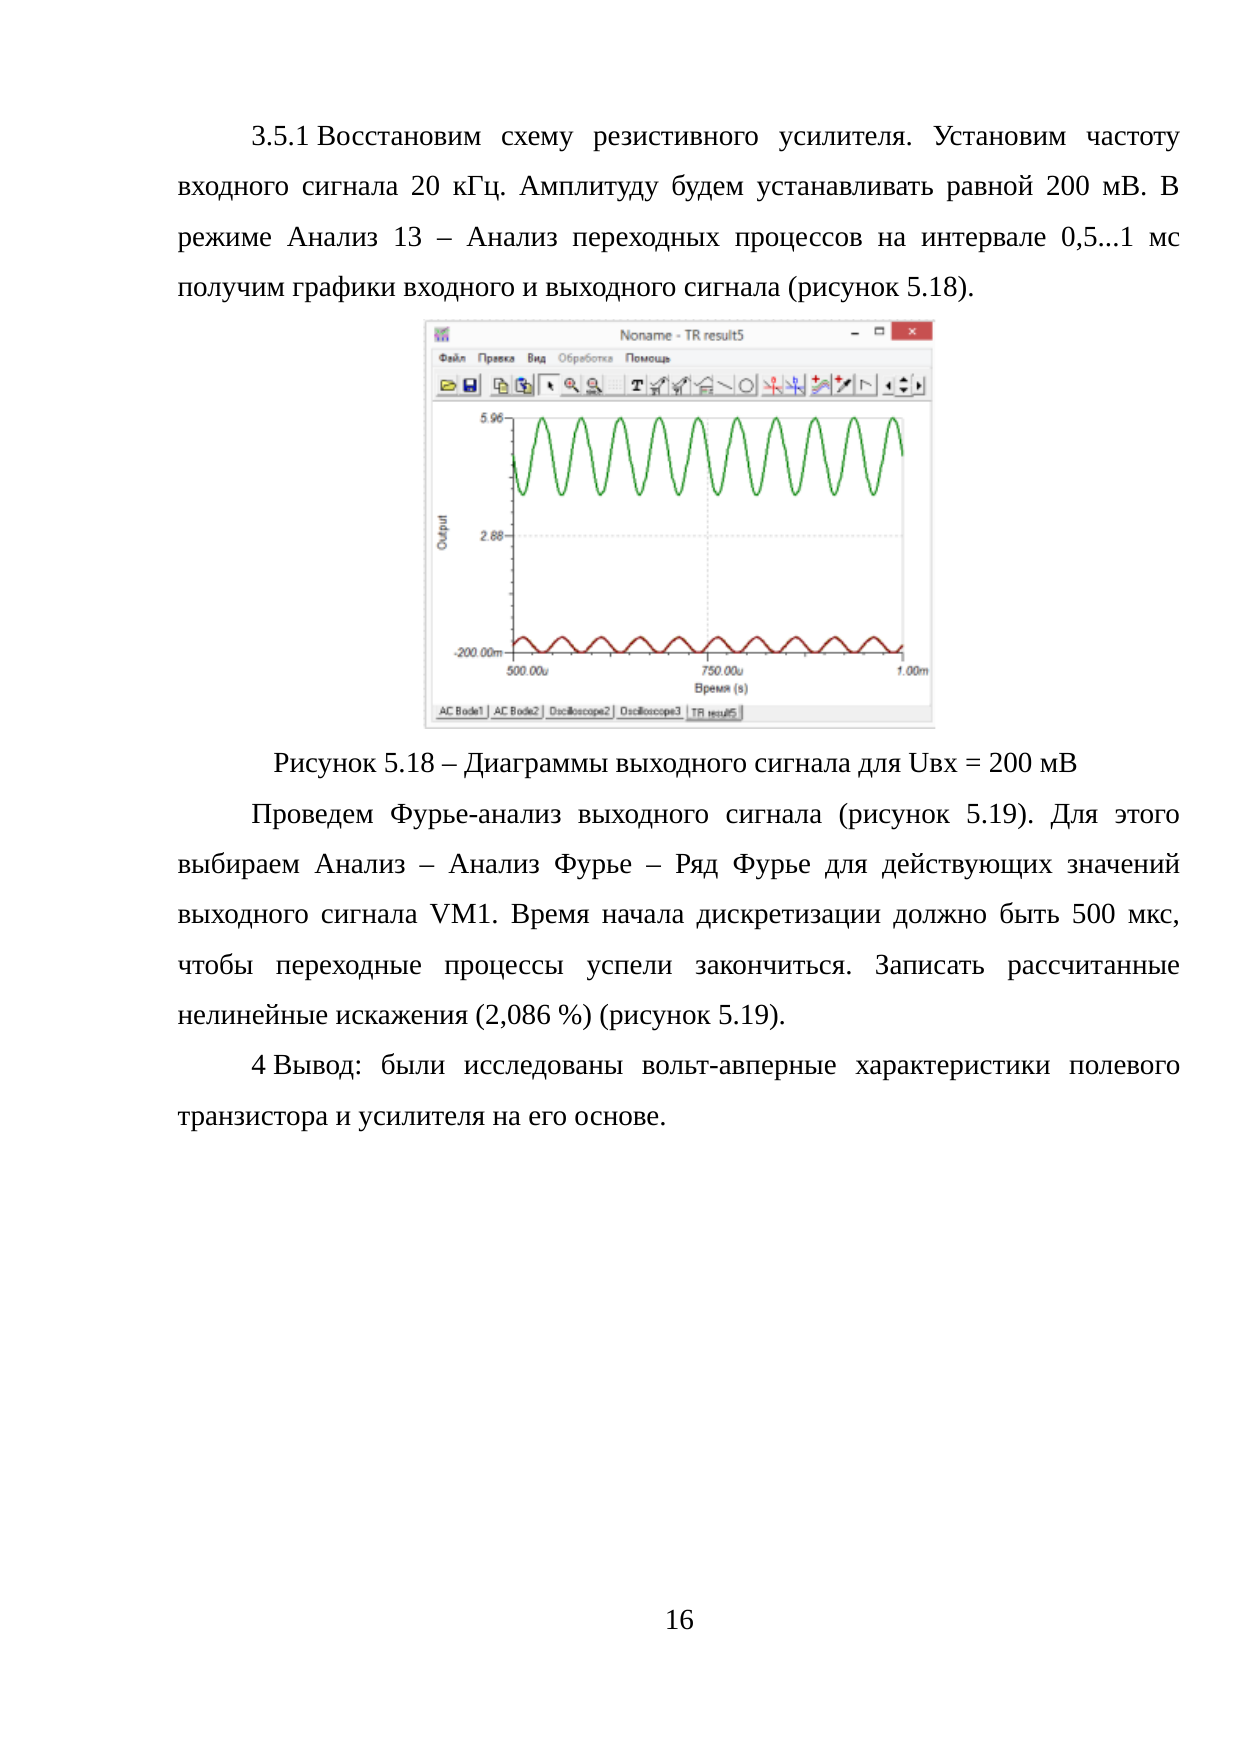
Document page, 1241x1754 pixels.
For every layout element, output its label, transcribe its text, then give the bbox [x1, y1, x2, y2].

picture [422, 319, 936, 729]
list Восстановим схему резистивного усилителя. Установим частоту входного сигнала 20 кГц. Амплитуду будем устанавливать равной 200 мВ. В режиме Aнализ 13 – Анализ переходных процессов на интервале 0,5...1 мс получим графики входного и выходного сигнала (рисунок 5.18). [177, 118, 1181, 303]
text Рисунок 5.18 – Диаграммы выходного сигнала для Uвх = 200 мВ [177, 729, 1181, 779]
text Проведем Фурье-анализ выходного сигнала (рисунок 5.19). Для этого выбираем Aнализ – Анализ Фурье – Ряд Фурье для действующих значений выходного сигнала VM1. Время начала дискретизации должно быть 500 мкс, чтобы переходные процессы успели закончиться. Записать рассчитанные нелинейные искажения (2,086 %) (рисунок 5.19). [177, 796, 1181, 1031]
list Вывод: были исследованы вольт-авперные характеристики полевого транзистора и усилителя на его основе. [177, 1047, 1181, 1131]
